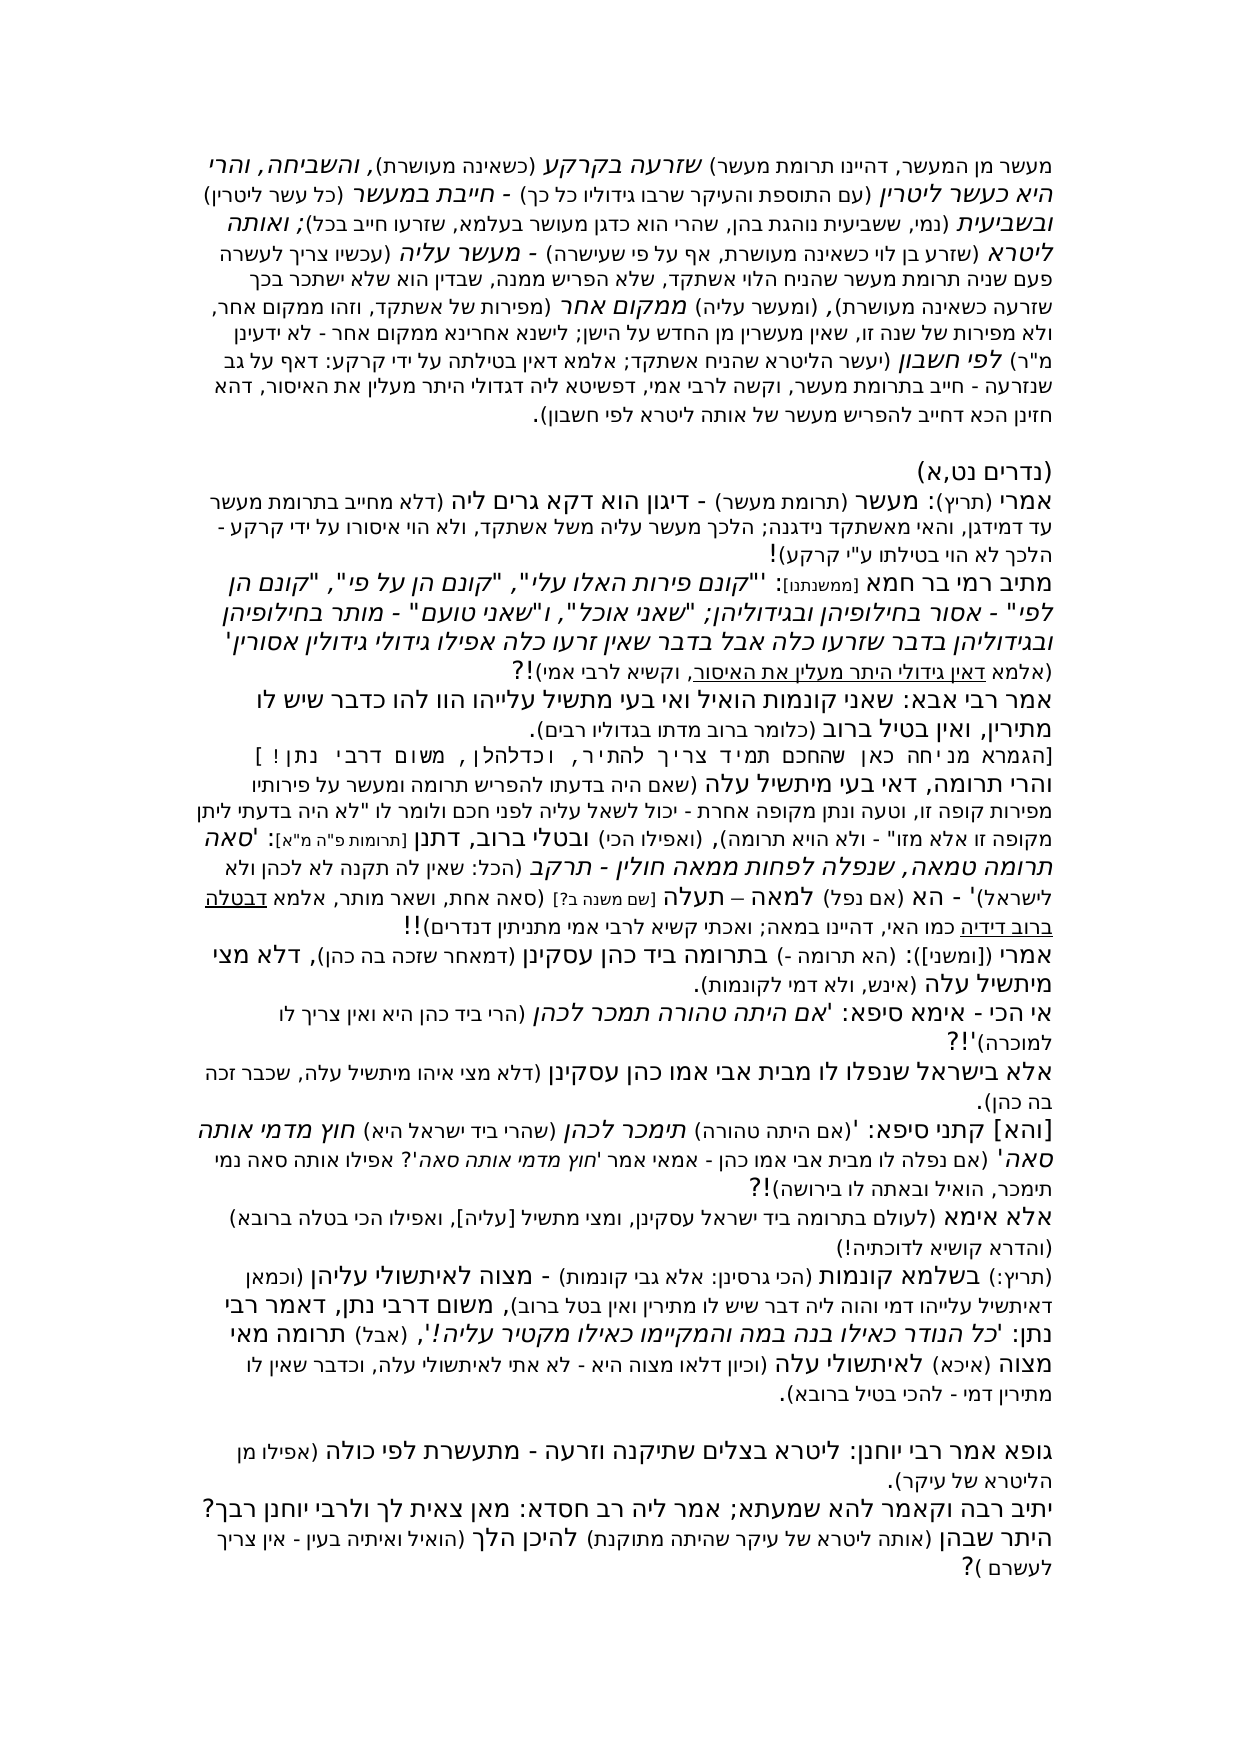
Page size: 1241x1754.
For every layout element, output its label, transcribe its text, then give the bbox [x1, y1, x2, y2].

text אלא אימא (לעולם בתרומה ביד ישראל עסקינן, ומצי מתשיל [עליה], ואפילו הכי בטלה ברובא) (והדרא קושיא לדוכתיה!) [187, 1203, 1053, 1261]
text יתיב רבה וקאמר להא שמעתא; אמר ליה רב חסדא: מאן צאית לך ולרבי יוחנן רבך? היתר שבהן (אותה ליטרא של עיקר שהיתה מתוקנת) להיכן הלך (הואיל ואיתיה בעין - אין צריך לעשרם )? [187, 1494, 1053, 1582]
text [הגמרא מניחה כאן שהחכם תמיד צריך להתיר, וכדלהלן, משום דרבי נתן! ] [187, 744, 1053, 769]
text אמרי ([ומשני]): (הא תרומה -) בתרומה ביד כהן עסקינן (דמאחר שזכה בה כהן), דלא מצי מיתשיל עלה (אינש, ולא דמי לקונמות). [187, 940, 1053, 998]
text אמרי (תריץ): מעשר (תרומת מעשר) - דיגון הוא דקא גרים ליה (דלא מחייב בתרומת מעשר עד דמידגן, והאי מאשתקד נידגנה; הלכך מעשר עליה משל אשתקד, ולא הוי איסורו על ידי קרקע - הלכך לא הוי בטילתו ע"י קרקע)! [187, 486, 1053, 568]
text אלא בישראל שנפלו לו מבית אבי אמו כהן עסקינן (דלא מצי איהו מיתשיל עלה, שכבר זכה בה כהן). [187, 1057, 1053, 1115]
text (נדרים נט,א) [187, 457, 1053, 486]
text (תריץ:) בשלמא קונמות (הכי גרסינן: אלא גבי קונמות) - מצוה לאיתשולי עליהן (וכמאן דאיתשיל עלייהו דמי והוה ליה דבר שיש לו מתירין ואין בטל ברוב), משום דרבי נתן, דאמר רבי נתן: 'כל הנודר כאילו בנה במה והמקיימו כאילו מקטיר עליה!', (אבל) תרומה מאי מצוה (איכא) לאיתשולי עלה (וכיון דלאו מצוה היא - לא אתי לאיתשולי עלה, וכדבר שאין לו מתירין דמי - להכי בטיל ברובא). [187, 1261, 1053, 1407]
text אי הכי - אימא סיפא: 'אם היתה טהורה תמכר לכהן (הרי ביד כהן היא ואין צריך לו למוכרה)'!? [187, 998, 1053, 1057]
text מתיב רמי בר חמא [ממשנתנו]: '"קונם פירות האלו עלי", "קונם הן על פי", "קונם הן לפי" - אסור בחילופיהן ובגידוליהן; "שאני אוכל", ו"שאני טועם" - מותר בחילופיהן ובגידוליהן בדבר שזרעו כלה אבל בדבר שאין זרעו כלה אפילו גידולי גידולין אסורין' (אלמא דאין גידולי היתר מעלין את האיסור, וקשיא לרבי אמי)!? [187, 568, 1053, 685]
text גופא אמר רבי יוחנן: ליטרא בצלים שתיקנה וזרעה - מתעשרת לפי כולה (אפילו מן הליטרא של עיקר). [187, 1436, 1053, 1494]
text אמר רבי אבא: שאני קונמות הואיל ואי בעי מתשיל עלייהו הוו להו כדבר שיש לו מתירין, ואין בטיל ברוב (כלומר ברוב מדתו בגדוליו רבים). [187, 685, 1053, 744]
text והרי תרומה, דאי בעי מיתשיל עלה (שאם היה בדעתו להפריש תרומה ומעשר על פירותיו מפירות קופה זו, וטעה ונתן מקופה אחרת - יכול לשאל עליה לפני חכם ולומר לו "לא היה בדעתי ליתן מקופה זו אלא מזו" - ולא הויא תרומה), (ואפילו הכי) ובטלי ברוב, דתנן [תרומות פ"ה מ"א]: 'סאה תרומה טמאה, שנפלה לפחות ממאה חולין - תרקב (הכל: שאין לה תקנה לא לכהן ולא לישראל)' - הא (אם נפל) למאה – תעלה [שם משנה ב?] (סאה אחת, ושאר מותר, אלמא דבטלה ברוב דידיה כמו האי, דהיינו במאה; ואכתי קשיא לרבי אמי מתניתין דנדרים)!! [187, 769, 1053, 940]
text [והא] קתני סיפא: '(אם היתה טהורה) תימכר לכהן (שהרי ביד ישראל היא) חוץ מדמי אותה סאה' (אם נפלה לו מבית אבי אמו כהן - אמאי אמר 'חוץ מדמי אותה סאה'? אפילו אותה סאה נמי תימכר, הואיל ובאתה לו בירושה)!? [187, 1115, 1053, 1203]
text מעשר מן המעשר, דהיינו תרומת מעשר) שזרעה בקרקע (כשאינה מעושרת), והשביחה, והרי היא כעשר ליטרין (עם התוספת והעיקר שרבו גידוליו כל כך) - חייבת במעשר (כל עשר ליטרין) ובשביעית (נמי, ששביעית נוהגת בהן, שהרי הוא כדגן מעושר בעלמא, שזרעו חייב בכל); ואותה ליטרא (שזרע בן לוי כשאינה מעושרת, אף על פי שעישרה) - מעשר עליה (עכשיו צריך לעשרה פעם שניה תרומת מעשר שהניח הלוי אשתקד, שלא הפריש ממנה, שבדין הוא שלא ישתכר בכך שזרעה כשאינה מעושרת), (ומעשר עליה) ממקום אחר (מפירות של אשתקד, וזהו ממקום אחר, ולא מפירות של שנה זו, שאין מעשרין מן החדש על הישן; לישנא אחרינא ממקום אחר - לא ידעינן מ"ר) לפי חשבון (יעשר הליטרא שהניח אשתקד; אלמא דאין בטילתה על ידי קרקע: דאף על גב שנזרעה - חייב בתרומת מעשר, וקשה לרבי אמי, דפשיטא ליה דגדולי היתר מעלין את האיסור, דהא חזינן הכא דחייב להפריש מעשר של אותה ליטרא לפי חשבון). [187, 150, 1053, 428]
